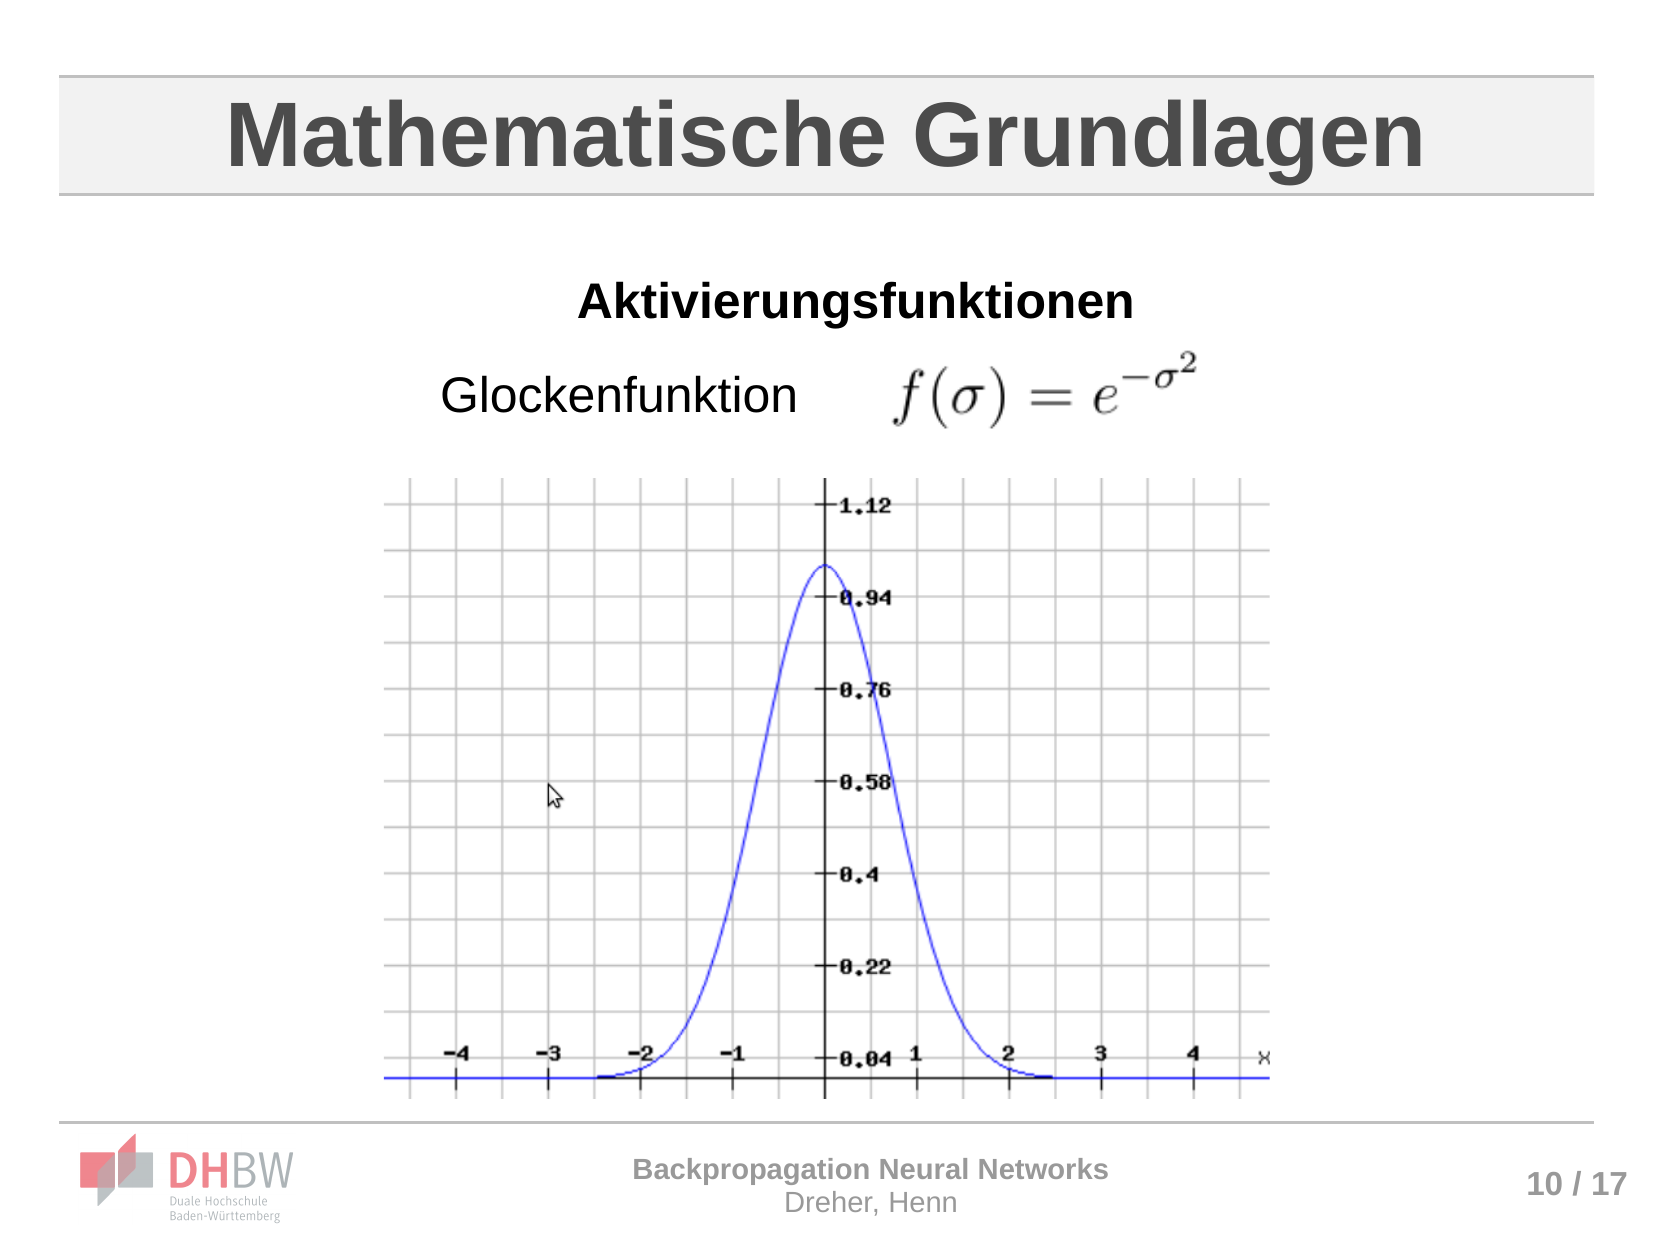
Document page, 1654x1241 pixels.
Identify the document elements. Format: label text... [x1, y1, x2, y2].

picture [383, 478, 1270, 1099]
picture [78, 1133, 296, 1225]
text_box Glockenfunktion [425, 360, 814, 431]
text_box Aktivierungsfunktionen [562, 265, 1150, 337]
picture [874, 310, 1229, 443]
title Mathematische Grundlagen [59, 31, 1595, 239]
